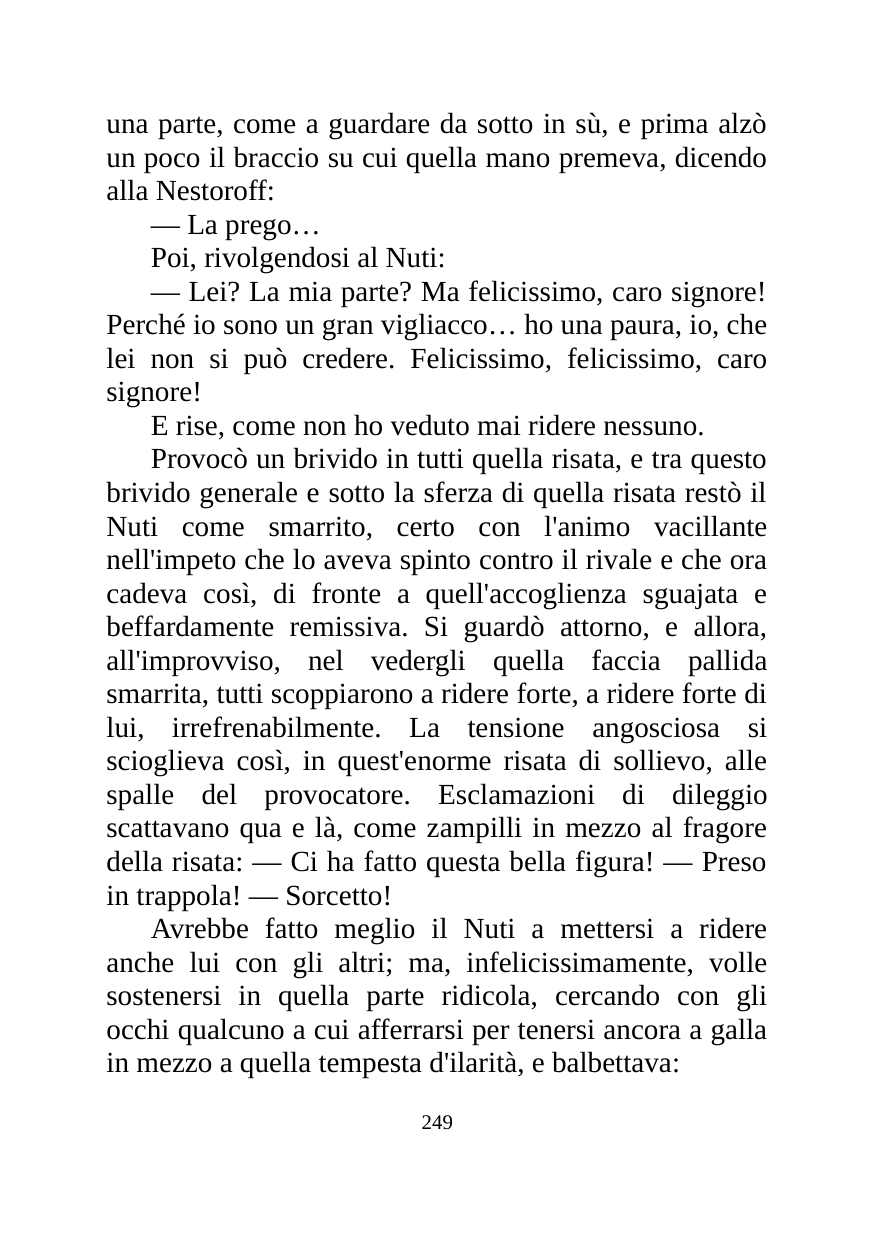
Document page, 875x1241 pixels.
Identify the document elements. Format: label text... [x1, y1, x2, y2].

text Avrebbe fatto meglio il Nuti a mettersi a ridere anche lui con gli altri; ma, infelicissimamente, volle sostenersi in quella parte ridicola, cercando con gli occhi qualcuno a cui afferrarsi per tenersi ancora a galla in mezzo a quella tempesta d'ilarità, e balbettava: [106, 911, 768, 1079]
text Poi, rivolgendosi al Nuti: [106, 240, 768, 274]
text E rise, come non ho veduto mai ridere nessuno. [106, 408, 768, 442]
text Provocò un brivido in tutti quella risata, e tra questo brivido generale e sotto la sferza di quella risata restò il Nuti come smarrito, certo con l'animo vacillante nell'impeto che lo aveva spinto contro il rivale e che ora cadeva così, di fronte a quell'accoglienza sguajata e beffardamente remissiva. Si guardò attorno, e allora, all'improvviso, nel vedergli quella faccia pallida smarrita, tutti scoppiarono a ridere forte, a ridere forte di lui, irrefrenabilmente. La tensione angosciosa si scioglieva così, in quest'enorme risata di sollievo, alle spalle del provocatore. Esclamazioni di dileggio scattavano qua e là, come zampilli in mezzo al fragore della risata: — Ci ha fatto questa bella figura! — Preso in trappola! — Sorcetto! [106, 442, 768, 911]
text — Lei? La mia parte? Ma felicissimo, caro signore! Perché io sono un gran vigliacco… ho una paura, io, che lei non si può credere. Felicissimo, felicissimo, caro signore! [106, 274, 768, 408]
text una parte, come a guardare da sotto in sù, e prima alzò un poco il braccio su cui quella mano premeva, dicendo alla Nestoroff: [106, 106, 768, 207]
text — La prego… [106, 207, 768, 240]
